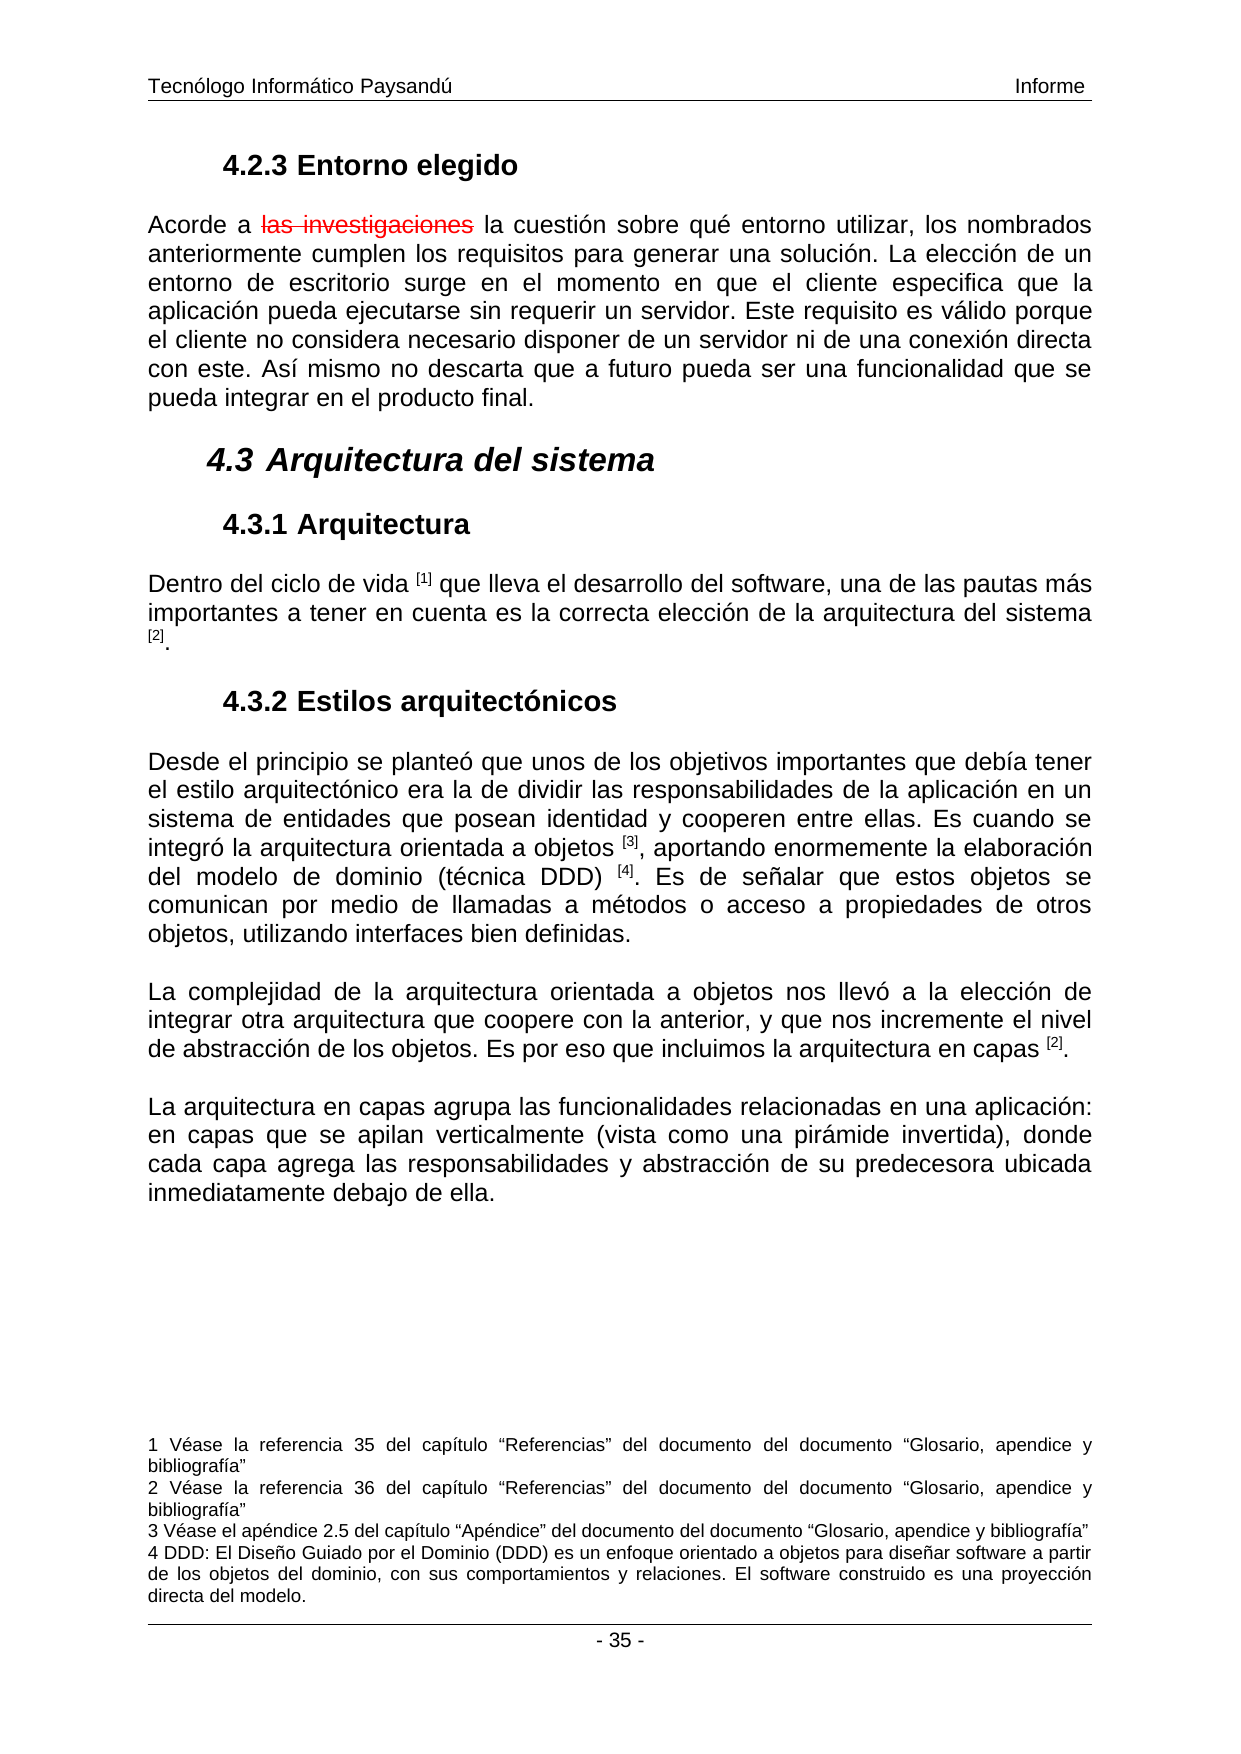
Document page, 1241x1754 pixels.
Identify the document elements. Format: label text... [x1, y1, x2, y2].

text Véase el apéndice 2.5 del capítulo “Apéndice” del documento del documento “Glosario, apendice y bibliografía” [148, 1520, 1092, 1542]
text Desde el principio se planteó que unos de los objetivos importantes que debía tener el estilo arquitectónico era la de dividir las responsabilidades de la aplicación en un sistema de entidades que posean identidad y cooperen entre ellas. Es cuando se integró la arquitectura orientada a objetos [], aportando enormemente la elaboración del modelo de dominio (técnica DDD) []. Es de señalar que estos objetos se comunican por medio de llamadas a métodos o acceso a propiedades de otros objetos, utilizando interfaces bien definidas. [148, 747, 1092, 948]
subtitle Entorno elegido [223, 148, 1092, 181]
subtitle Estilos arquitectónicos [223, 684, 1092, 718]
text La complejidad de la arquitectura orientada a objetos nos llevó a la elección de integrar otra arquitectura que coopere con la anterior, y que nos incremente el nivel de abstracción de los objetos. Es por eso que incluimos la arquitectura en capas [2]. [148, 977, 1092, 1063]
text Véase la referencia 36 del capítulo “Referencias” del documento del documento “Glosario, apendice y bibliografía” [148, 1477, 1092, 1520]
text DDD: El Diseño Guiado por el Dominio (DDD) es un enfoque orientado a objetos para diseñar software a partir de los objetos del dominio, con sus comportamientos y relaciones. El software construido es una proyección directa del modelo. [148, 1542, 1092, 1606]
text La arquitectura en capas agrupa las funcionalidades relacionadas en una aplicación: en capas que se apilan verticalmente (vista como una pirámide invertida), donde cada capa agrega las responsabilidades y abstracción de su predecesora ubicada inmediatamente debajo de ella. [148, 1092, 1092, 1207]
subtitle Arquitectura [223, 507, 1092, 541]
text Acorde a las investigaciones la cuestión sobre qué entorno utilizar, los nombrados anteriormente cumplen los requisitos para generar una solución. La elección de un entorno de escritorio surge en el momento en que el cliente especifica que la aplicación pueda ejecutarse sin requerir un servidor. Este requisito es válido porque el cliente no considera necesario disponer de un servidor ni de una conexión directa con este. Así mismo no descarta que a futuro pueda ser una funcionalidad que se pueda integrar en el producto final. [148, 210, 1092, 411]
text Véase la referencia 35 del capítulo “Referencias” del documento del documento “Glosario, apendice y bibliografía” [148, 1434, 1092, 1477]
subtitle Arquitectura del sistema [207, 440, 1092, 478]
text Dentro del ciclo de vida [] que lleva el desarrollo del software, una de las pautas más importantes a tener en cuenta es la correcta elección de la arquitectura del sistema []. [148, 569, 1092, 656]
